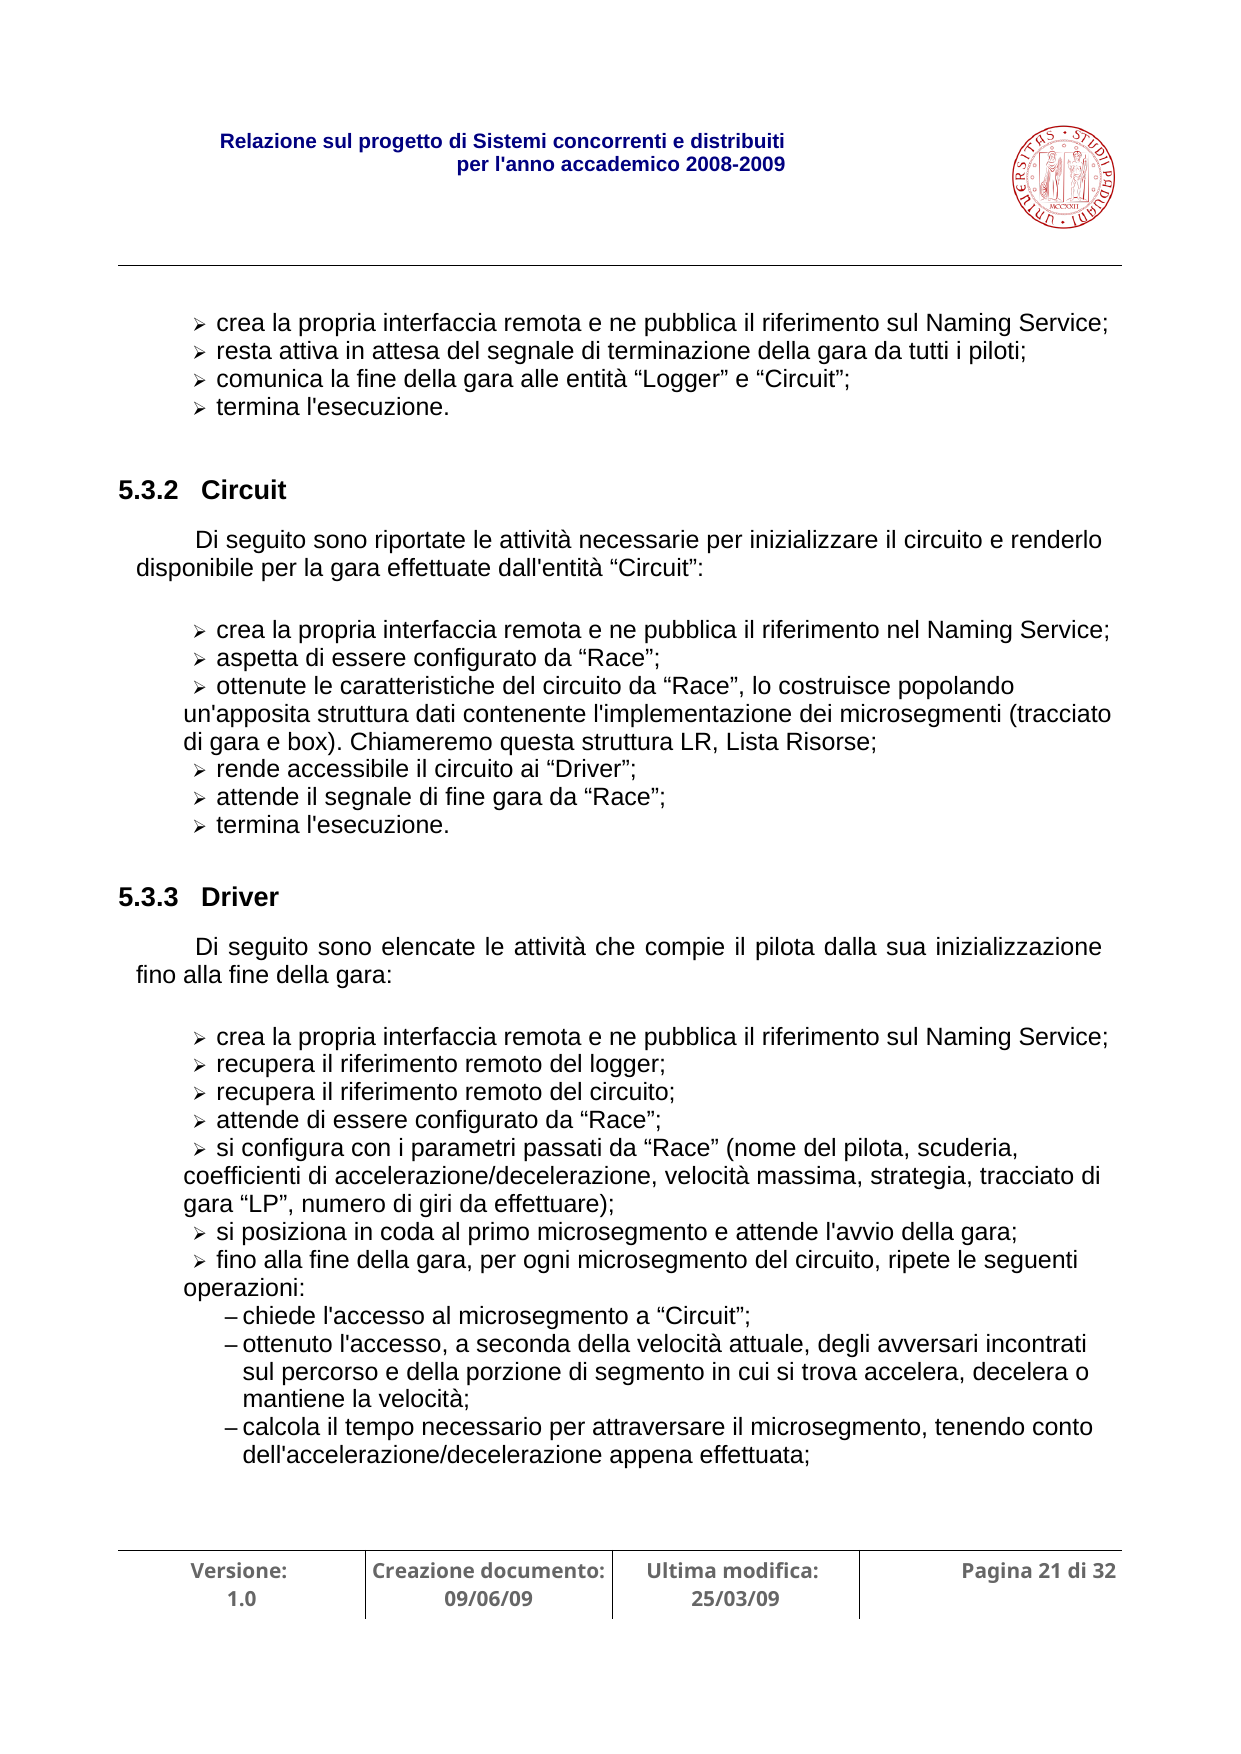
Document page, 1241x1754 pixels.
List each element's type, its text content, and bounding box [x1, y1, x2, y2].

list si configura con i parametri passati da “Race” (nome del pilota, scuderia, coefficienti di accelerazione/decelerazione, velocità massima, strategia, tracciato di gara “LP”, numero di giri da effettuare); [183, 1134, 1122, 1218]
list termina l'esecuzione. [183, 392, 1122, 420]
list termina l'esecuzione. [183, 811, 1122, 839]
picture [1010, 123, 1117, 231]
list comunica la fine della gara alle entità “Logger” e “Circuit”; [183, 364, 1122, 392]
list aspetta di essere configurato da “Race”; [183, 643, 1122, 671]
list fino alla fine della gara, per ogni microsegmento del circuito, ripete le seguenti operazioni: [183, 1246, 1122, 1302]
text Di seguito sono riportate le attività necessarie per inizializzare il circuito e renderlo disponibile per la gara effettuate dall'entità “Circuit”: [136, 526, 1104, 582]
list resta attiva in attesa del segnale di terminazione della gara da tutti i piloti; [183, 337, 1122, 364]
list crea la propria interfaccia remota e ne pubblica il riferimento sul Naming Service; [183, 1022, 1122, 1050]
list crea la propria interfaccia remota e ne pubblica il riferimento sul Naming Service; [183, 309, 1122, 337]
list ottenuto l'accesso, a seconda della velocità attuale, degli avversari incontrati sul percorso e della porzione di segmento in cui si trova accelera, decelera o mantiene la velocità; [224, 1329, 1122, 1413]
list rende accessibile il circuito ai “Driver”; [183, 755, 1122, 783]
list calcola il tempo necessario per attraversare il microsegmento, tenendo conto dell'accelerazione/decelerazione appena effettuata; [224, 1413, 1122, 1469]
list chiede l'accesso al microsegmento a “Circuit”; [224, 1302, 1122, 1329]
subtitle Circuit [118, 475, 1122, 505]
list si posiziona in coda al primo microsegmento e attende l'avvio della gara; [183, 1218, 1122, 1246]
list crea la propria interfaccia remota e ne pubblica il riferimento nel Naming Service; [183, 616, 1122, 643]
list recupera il riferimento remoto del circuito; [183, 1078, 1122, 1106]
list attende il segnale di fine gara da “Race”; [183, 783, 1122, 811]
list ottenute le caratteristiche del circuito da “Race”, lo costruisce popolando un'apposita struttura dati contenente l'implementazione dei microsegmenti (tracciato di gara e box). Chiameremo questa struttura LR, Lista Risorse; [183, 671, 1122, 755]
list attende di essere configurato da “Race”; [183, 1106, 1122, 1134]
list recupera il riferimento remoto del logger; [183, 1050, 1122, 1078]
subtitle Driver [118, 882, 1122, 912]
text Di seguito sono elencate le attività che compie il pilota dalla sua inizializzazione fino alla fine della gara: [136, 933, 1104, 988]
